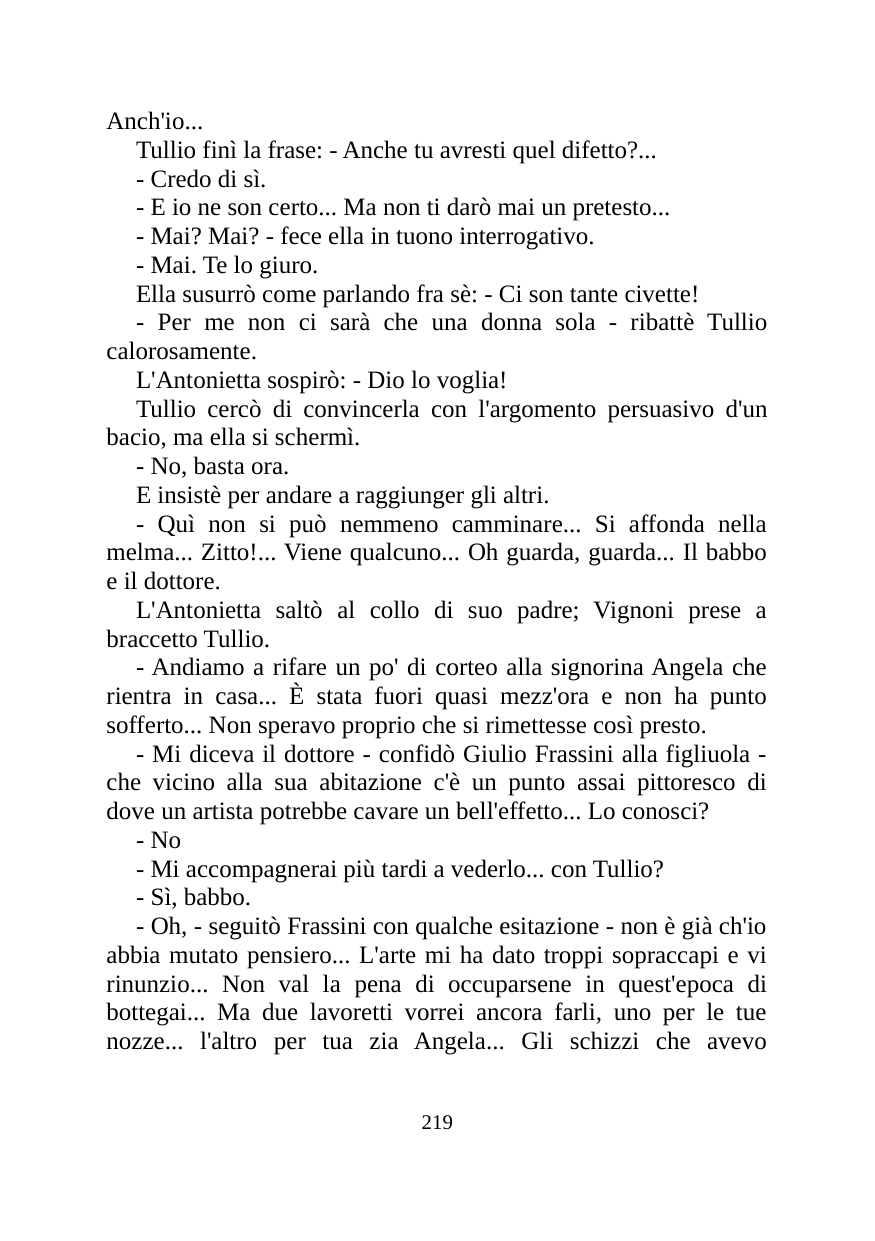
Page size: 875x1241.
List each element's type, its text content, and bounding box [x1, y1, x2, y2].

text Ella susurrò come parlando fra sè: - Ci son tante civette! [106, 279, 768, 307]
text - Sì, babbo. [106, 882, 768, 911]
text - No [106, 825, 768, 854]
text - Mai. Te lo giuro. [106, 250, 768, 279]
text L'Antonietta saltò al collo di suo padre; Vignoni prese a braccetto Tullio. [106, 595, 768, 652]
text - Mi accompagnerai più tardi a vederlo... con Tullio? [106, 854, 768, 882]
text - Mi diceva il dottore - confidò Giulio Frassini alla figliuola - che vicino alla sua abitazione c'è un punto assai pittoresco di dove un artista potrebbe cavare un bell'effetto... Lo conosci? [106, 739, 768, 825]
text - Mai? Mai? - fece ella in tuono interrogativo. [106, 221, 768, 250]
text Anch'io... [106, 106, 768, 135]
text L'Antonietta sospirò: - Dio lo voglia! [106, 365, 768, 394]
text E insistè per andare a raggiunger gli altri. [106, 480, 768, 509]
text Tullio cercò di convincerla con l'argomento persuasivo d'un bacio, ma ella si schermì. [106, 394, 768, 451]
text - Oh, - seguitò Frassini con qualche esitazione - non è già ch'io abbia mutato pensiero... L'arte mi ha dato troppi sopraccapi e vi rinunzio... Non val la pena di occuparsene in quest'epoca di bottegai... Ma due lavoretti vorrei ancora farli, uno per le tue nozze... l'altro per tua zia Angela... Gli schizzi che avevo [106, 911, 768, 1055]
text - Per me non ci sarà che una donna sola - ribattè Tullio calorosamente. [106, 307, 768, 365]
text - Quì non si può nemmeno camminare... Si affonda nella melma... Zitto!... Viene qualcuno... Oh guarda, guarda... Il babbo e il dottore. [106, 509, 768, 595]
text Tullio finì la frase: - Anche tu avresti quel difetto?... [106, 135, 768, 164]
text - E io ne son certo... Ma non ti darò mai un pretesto... [106, 192, 768, 221]
text - Andiamo a rifare un po' di corteo alla signorina Angela che rientra in casa... È stata fuori quasi mezz'ora e non ha punto sofferto... Non speravo proprio che si rimettesse così presto. [106, 652, 768, 739]
text - Credo di sì. [106, 164, 768, 192]
text - No, basta ora. [106, 451, 768, 480]
